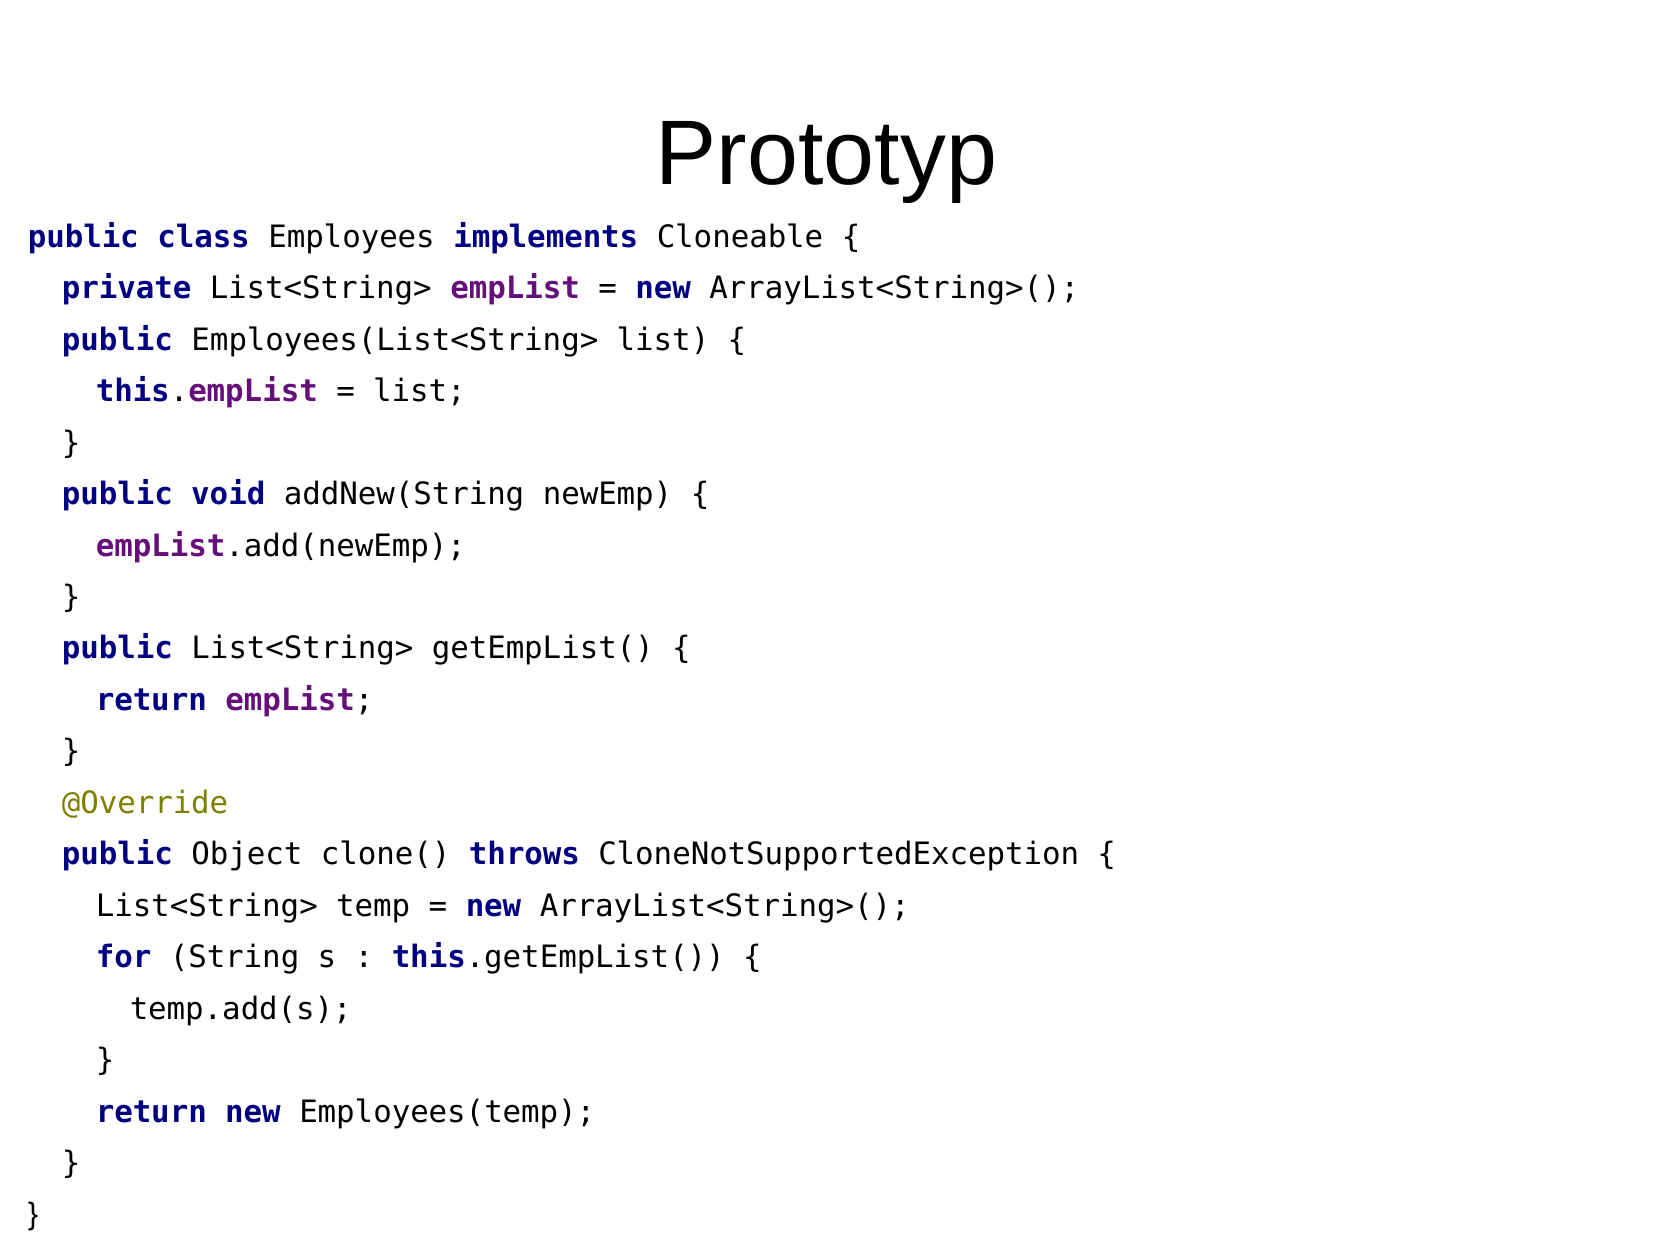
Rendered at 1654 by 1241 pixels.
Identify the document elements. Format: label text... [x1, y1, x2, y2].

title Prototyp [82, 49, 1571, 219]
list public class Employees implements Cloneable { private List<String> empList = new ArrayList<String>(); public Employees(List<String> list) { this.empList = list; } public void addNew(String newEmp) { empList.add(newEmp); } public List<String> getEmpList() { return empList; } @Override public Object clone() throws CloneNotSupportedException { List<String> temp = new ArrayList<String>(); for (String s : this.getEmpList()) { temp.add(s); } return new Employees(temp); } } [27, 219, 1654, 1241]
